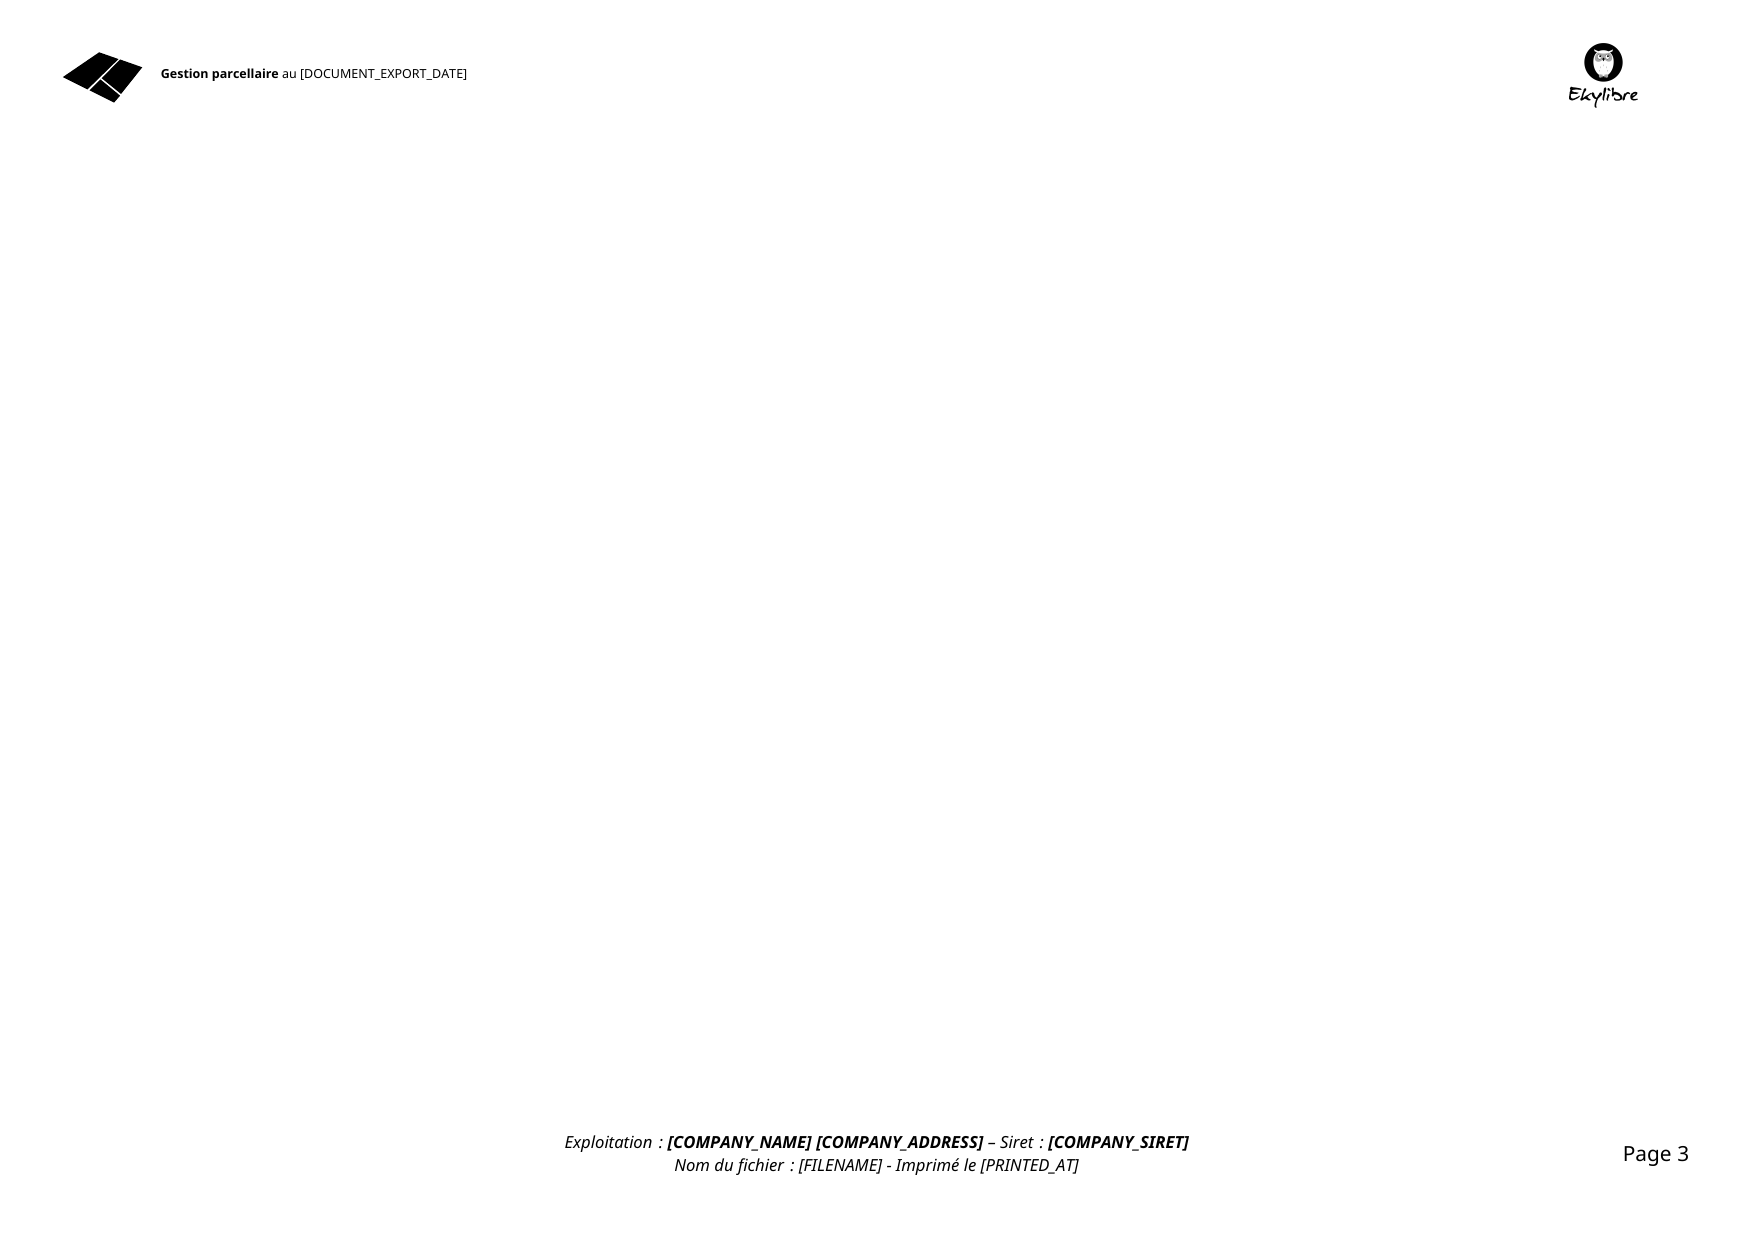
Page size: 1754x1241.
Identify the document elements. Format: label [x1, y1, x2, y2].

picture [1561, 36, 1647, 115]
